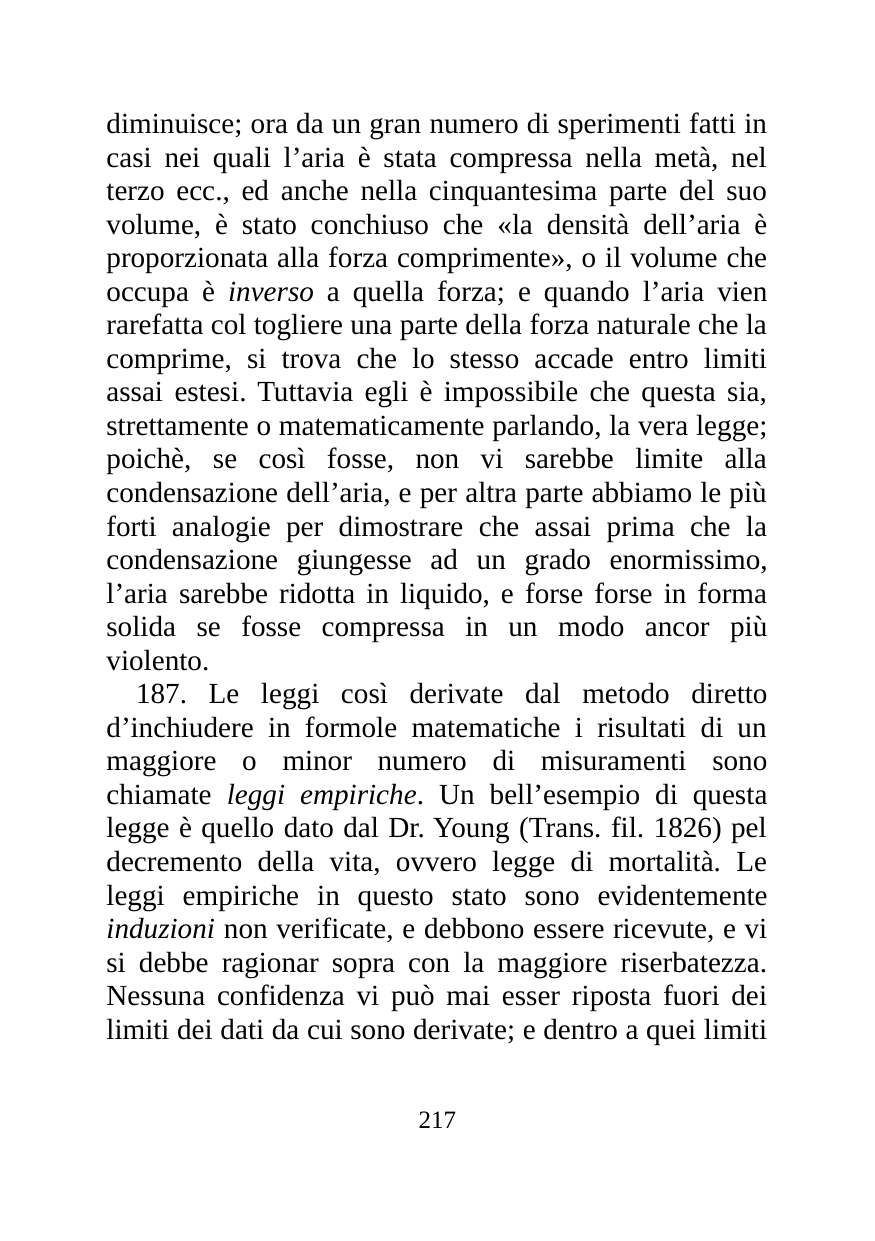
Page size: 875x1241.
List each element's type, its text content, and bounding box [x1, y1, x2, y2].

text 187. Le leggi così derivate dal metodo diretto d’inchiudere in formole matematiche i risultati di un maggiore o minor numero di misuramenti sono chiamate leggi empiriche. Un bell’esempio di questa legge è quello dato dal Dr. Young (Trans. fil. 1826) pel decremento della vita, ovvero legge di mortalità. Le leggi empiriche in questo stato sono evidentemente induzioni non verificate, e debbono essere ricevute, e vi si debbe ragionar sopra con la maggiore riserbatezza. Nessuna confidenza vi può mai esser riposta fuori dei limiti dei dati da cui sono derivate; e dentro a quei limiti [106, 676, 768, 1045]
text diminuisce; ora da un gran numero di sperimenti fatti in casi nei quali l’aria è stata compressa nella metà, nel terzo ecc., ed anche nella cinquantesima parte del suo volume, è stato conchiuso che «la densità dell’aria è proporzionata alla forza comprimente», o il volume che occupa è inverso a quella forza; e quando l’aria vien rarefatta col togliere una parte della forza naturale che la comprime, si trova che lo stesso accade entro limiti assai estesi. Tuttavia egli è impossibile che questa sia, strettamente o matematicamente parlando, la vera legge; poichè, se così fosse, non vi sarebbe limite alla condensazione dell’aria, e per altra parte abbiamo le più forti analogie per dimostrare che assai prima che la condensazione giungesse ad un grado enormissimo, l’aria sarebbe ridotta in liquido, e forse forse in forma solida se fosse compressa in un modo ancor più violento. [106, 106, 768, 676]
